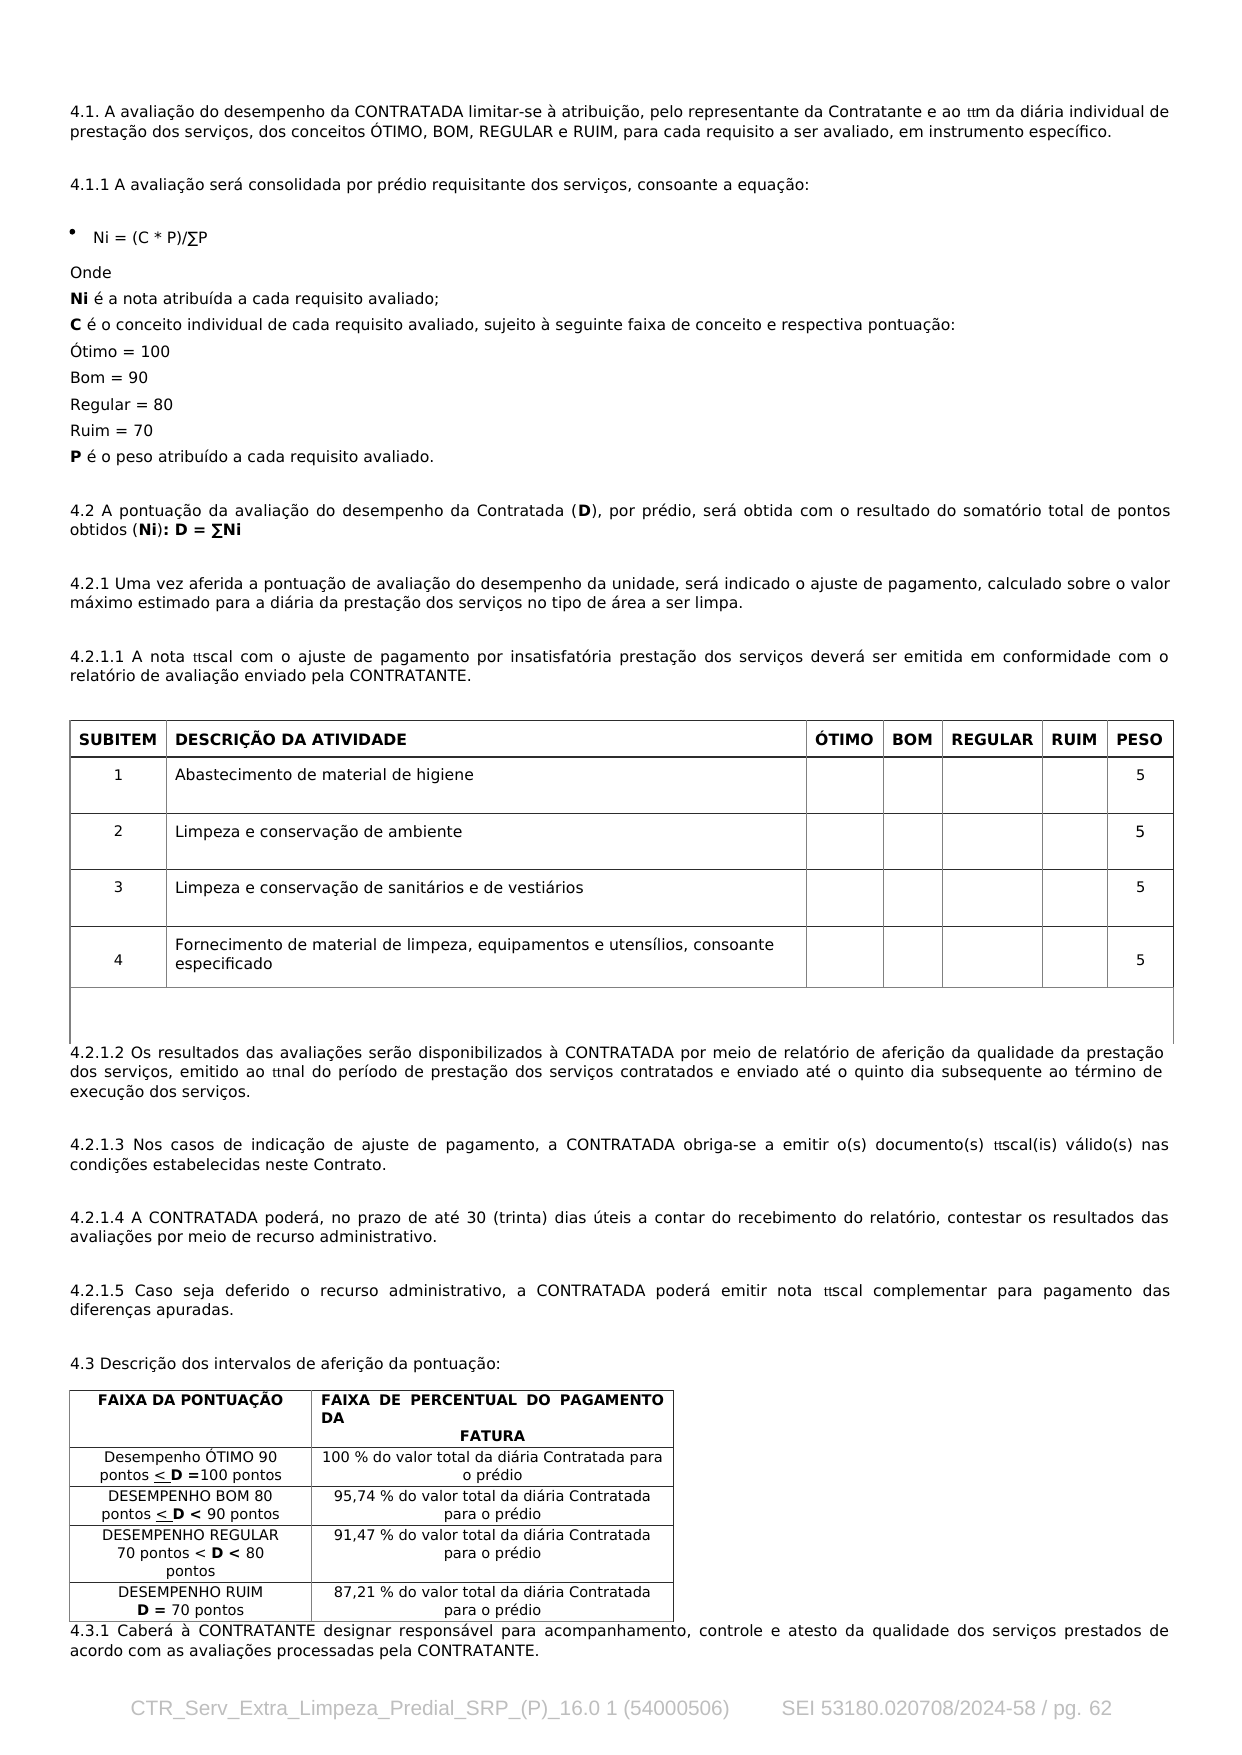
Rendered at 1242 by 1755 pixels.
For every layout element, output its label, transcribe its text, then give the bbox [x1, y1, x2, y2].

text 4.3.1 Caberá à CONTRATANTE designar responsável para acompanhamento, controle e atesto da qualidade dos serviços prestados de acordo com as avaliações processadas pela CONTRATANTE. [69, 1622, 1172, 1660]
text Regular = 80 [69, 396, 1146, 414]
text 4.2.1.5 Caso seja deferido o recurso administrativo, a CONTRATADA poderá emitir nota scal complementar para pagamento das diferenças apuradas. [69, 1282, 1172, 1319]
text C é o conceito individual de cada requisito avaliado, sujeito à seguinte faixa de conceito e respectiva pontuação: [69, 316, 1146, 334]
table_cell 5 [1108, 870, 1173, 926]
table_cell [1043, 814, 1107, 869]
table_header SUBITEM [71, 721, 166, 756]
table_cell 5 [1108, 927, 1173, 987]
table_cell Limpeza e conservação de ambiente [167, 814, 806, 869]
table_cell [884, 870, 942, 926]
table_header PESO [1108, 721, 1173, 756]
table_header RUIM [1043, 721, 1107, 756]
table_cell Desempenho ÓTIMO 90 pontos < D =100 pontos [70, 1448, 311, 1486]
table_header FAIXA DA PONTUAÇÃO [70, 1391, 311, 1447]
table_cell Limpeza e conservação de sanitários e de vestiários [167, 870, 806, 926]
text Onde [69, 263, 1146, 282]
table_cell [943, 870, 1042, 926]
table_cell [1043, 758, 1107, 813]
text Ni é a nota atribuída a cada requisito avaliado; [69, 290, 1146, 308]
table_cell 3 [71, 870, 166, 926]
table_cell 1 [71, 758, 166, 813]
table_cell [943, 758, 1042, 813]
text 4.1. A avaliação do desempenho da CONTRATADA limitar-se à atribuição, pelo representante da Contratante e ao m da diária individual de prestação dos serviços, dos conceitos ÓTIMO, BOM, REGULAR e RUIM, para cada requisito a ser avaliado, em instrumento específico. [69, 103, 1172, 141]
text 4.2 A pontuação da avaliação do desempenho da Contratada (D), por prédio, será obtida com o resultado do somatório total de pontos obtidos (Ni): D = ∑Ni [69, 502, 1172, 539]
text P é o peso atribuído a cada requisito avaliado. [69, 448, 1146, 466]
table_cell [807, 814, 883, 869]
text 4.2.1.1 A nota scal com o ajuste de pagamento por insatisfatória prestação dos serviços deverá ser emitida em conformidade com o relatório de avaliação enviado pela CONTRATANTE. [69, 647, 1172, 685]
text 4.1.1 A avaliação será consolidada por prédio requisitante dos serviços, consoante a equação: [69, 176, 1146, 194]
table_cell DESEMPENHO REGULAR 70 pontos < D < 80 pontos [70, 1526, 311, 1582]
text 4.2.1 Uma vez aferida a pontuação de avaliação do desempenho da unidade, será indicado o ajuste de pagamento, calculado sobre o valor máximo estimado para a diária da prestação dos serviços no tipo de área a ser limpa. [69, 574, 1172, 612]
table_header BOM [884, 721, 942, 756]
text 4.2.1.3 Nos casos de indicação de ajuste de pagamento, a CONTRATADA obriga-se a emitir o(s) documento(s) scal(is) válido(s) nas condições estabelecidas neste Contrato. [69, 1136, 1172, 1174]
table_cell 91,47 % do valor total da diária Contratada para o prédio [312, 1526, 673, 1582]
table_header FAIXA DE PERCENTUAL DO PAGAMENTO DA FATURA [312, 1391, 673, 1447]
text 4.3 Descrição dos intervalos de aferição da pontuação: [69, 1355, 1146, 1373]
table_cell Abastecimento de material de higiene [167, 758, 806, 813]
table_cell 5 [1108, 814, 1173, 869]
table_cell 87,21 % do valor total da diária Contratada para o prédio [312, 1583, 673, 1621]
table_cell [807, 758, 883, 813]
text Ni = (C * P)/∑P [93, 229, 1146, 248]
text 4.2.1.2 Os resultados das avaliações serão disponibilizados à CONTRATADA por meio de relatório de aferição da qualidade da prestação dos serviços, emitido ao nal do período de prestação dos serviços contratados e enviado até o quinto dia subsequente ao término de execução dos serviços. [69, 1043, 1166, 1101]
table_cell 95,74 % do valor total da diária Contratada para o prédio [312, 1487, 673, 1525]
table_cell [1043, 927, 1107, 987]
table_cell [884, 927, 942, 987]
table_cell [807, 870, 883, 926]
table_header DESCRIÇÃO DA ATIVIDADE [167, 721, 806, 756]
table_cell [943, 814, 1042, 869]
table_cell [807, 927, 883, 987]
text Ótimo = 100 [69, 343, 1146, 361]
text Ruim = 70 [69, 422, 1146, 440]
table_cell DESEMPENHO BOM 80 pontos < D < 90 pontos [70, 1487, 311, 1525]
table_cell 5 [1108, 758, 1173, 813]
table_cell [884, 814, 942, 869]
table_cell Fornecimento de material de limpeza, equipamentos e utensílios, consoante especificado [167, 927, 806, 987]
table_cell 100 % do valor total da diária Contratada para o prédio [312, 1448, 673, 1486]
text Bom = 90 [69, 369, 1146, 387]
table_cell 2 [71, 814, 166, 869]
table_cell DESEMPENHO RUIM D = 70 pontos [70, 1583, 311, 1621]
text 4.2.1.4 A CONTRATADA poderá, no prazo de até 30 (trinta) dias úteis a contar do recebimento do relatório, contestar os resultados das avaliações por meio de recurso administrativo. [69, 1209, 1172, 1247]
table_header ÓTIMO [807, 721, 883, 756]
table_header REGULAR [943, 721, 1042, 756]
table_cell 4 [71, 927, 166, 987]
table_cell [1043, 870, 1107, 926]
table_cell [884, 758, 942, 813]
table_cell [943, 927, 1042, 987]
table_cell [71, 988, 1173, 1043]
